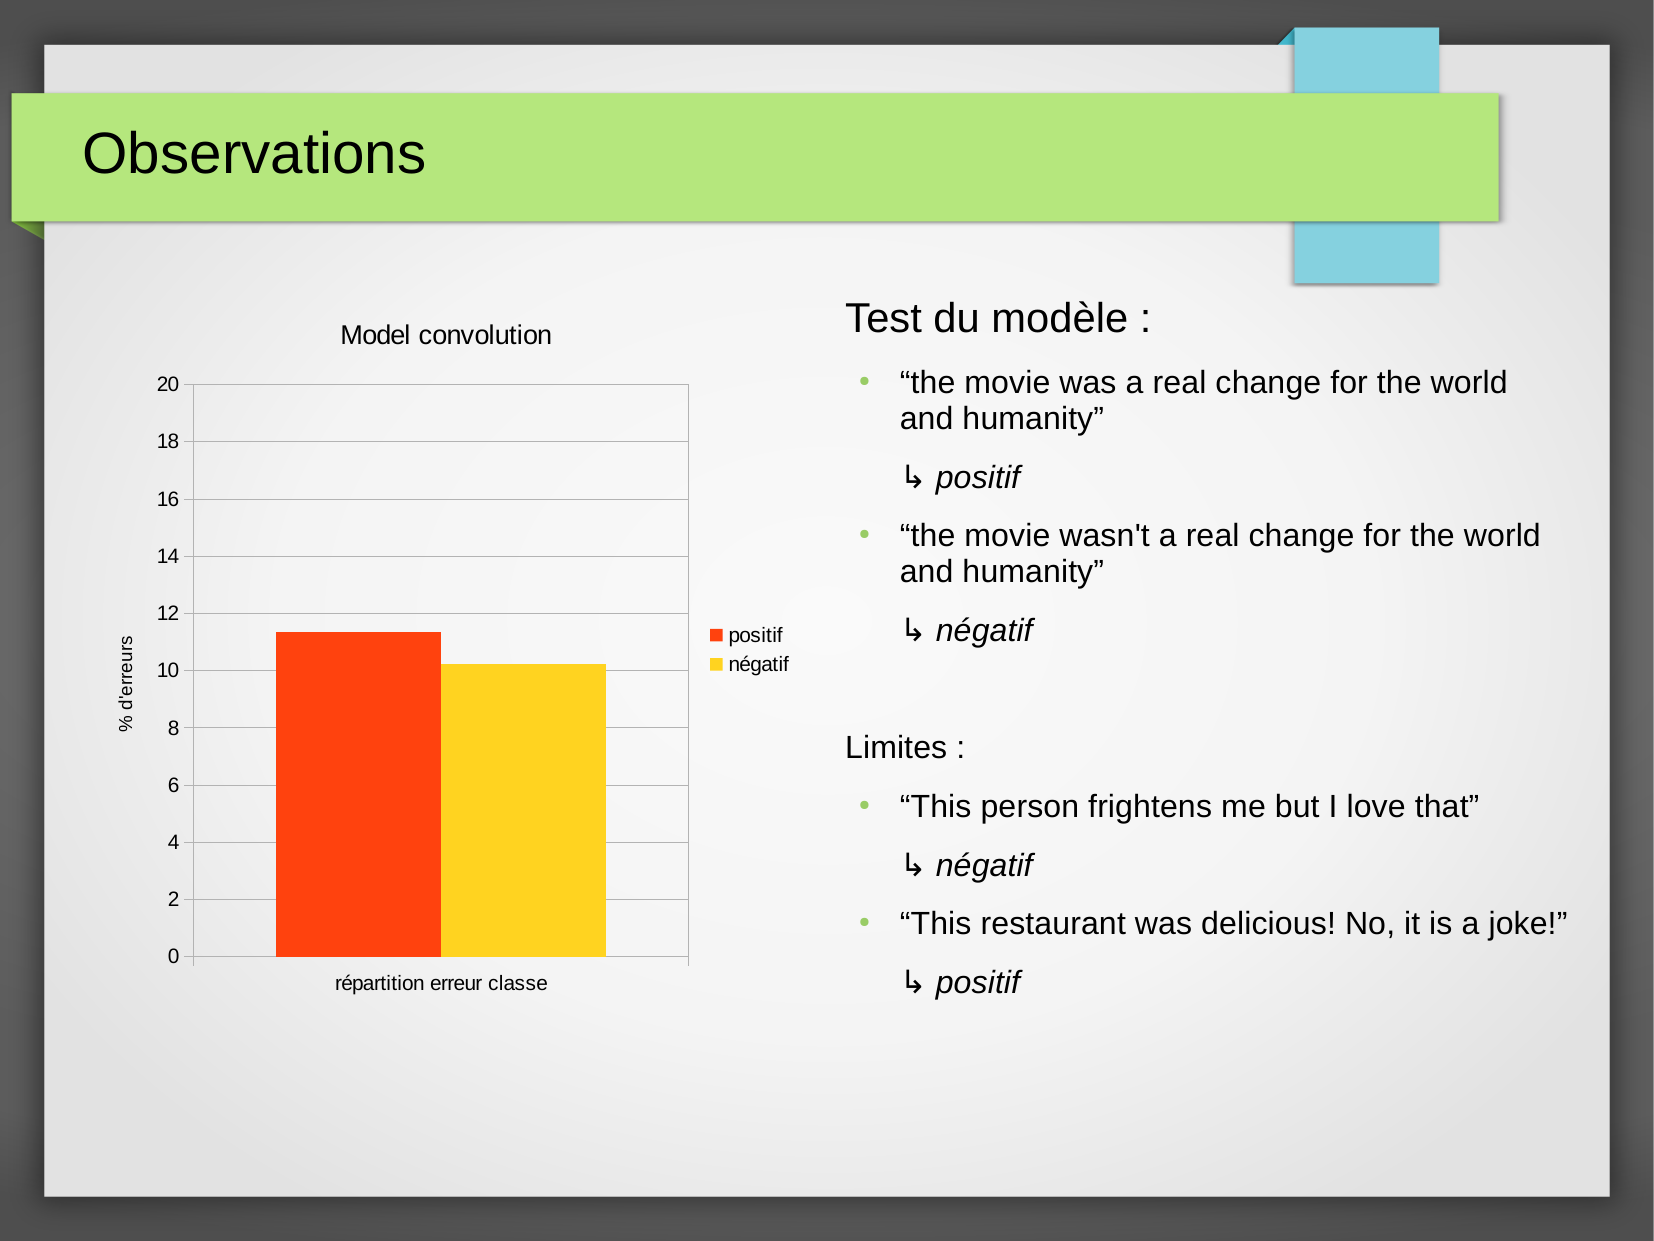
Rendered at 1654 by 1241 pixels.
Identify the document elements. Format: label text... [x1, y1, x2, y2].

list Test du modèle : “the movie was a real change for the world and humanity” ↳ positif “the movie wasn't a real change for the world and humanity” ↳ négatif Limites : “This person frightens me but I love that” ↳ négatif “This restaurant was delicious! No, it is a joke!” ↳ positif [845, 295, 1572, 1015]
chart [82, 290, 809, 1010]
title Observations [82, 94, 1264, 213]
picture [0, 0, 1654, 1241]
